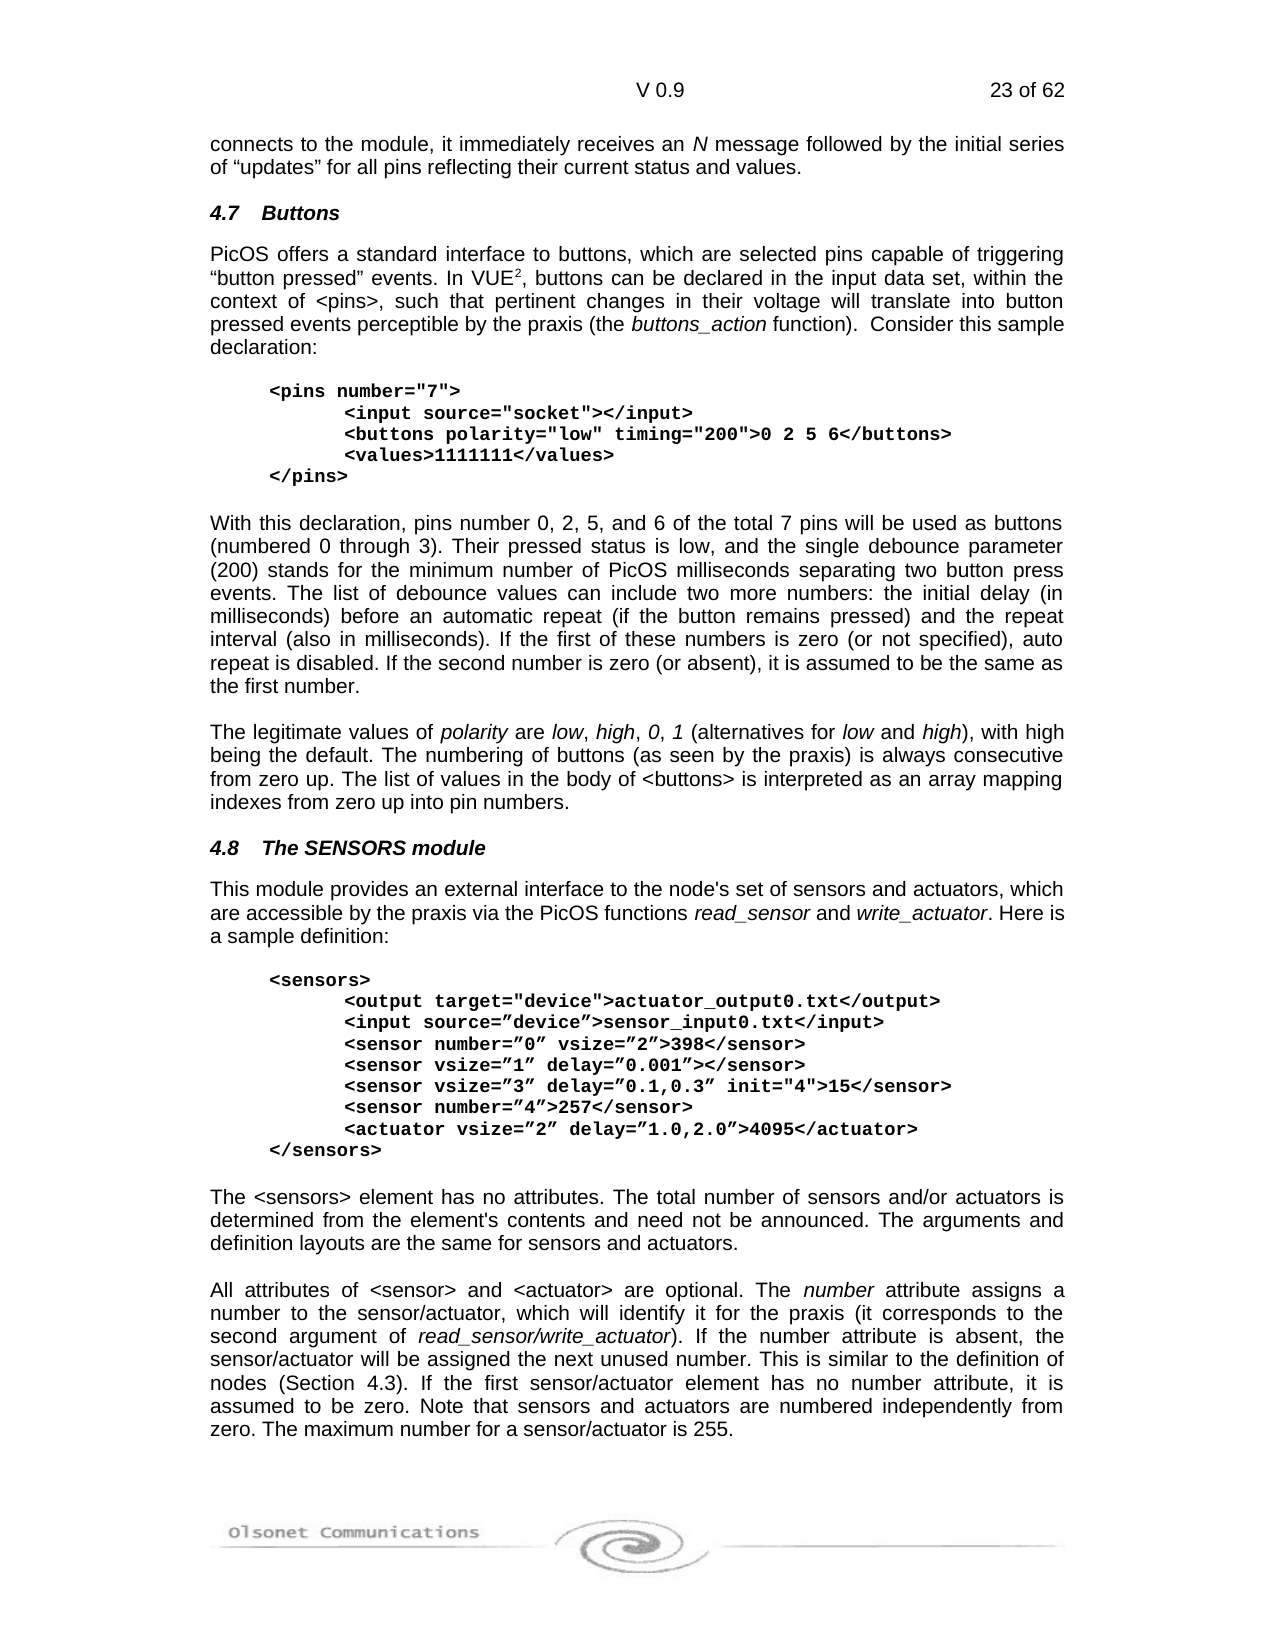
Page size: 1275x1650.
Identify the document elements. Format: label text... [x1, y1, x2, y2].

text <sensor vsize=”3” delay=”0.1,0.3” init="4">15</sensor> [269, 1077, 1065, 1098]
text </pins> [269, 467, 1065, 488]
text The <sensors> element has no attributes. The total number of sensors and/or actuators is determined from the element's contents and need not be announced. The arguments and definition layouts are the same for sensors and actuators. [210, 1185, 1065, 1255]
text <input source="socket"></input> [269, 403, 1065, 425]
text <values>1111111</values> [269, 446, 1065, 467]
text <input source=”device”>sensor_input0.txt</input> [269, 1013, 1065, 1034]
text All attributes of <sensor> and <actuator> are optional. The number attribute assigns a number to the sensor/actuator, which will identify it for the praxis (it corresponds to the second argument of read_sensor/write_actuator). If the number attribute is absent, the sensor/actuator will be assigned the next unused number. This is similar to the definition of nodes (Section 4.3). If the first sensor/actuator element has no number attribute, it is assumed to be zero. Note that sensors and actuators are numbered independently from zero. The maximum number for a sensor/actuator is 255. [210, 1278, 1065, 1441]
subtitle Buttons [210, 202, 1065, 225]
text <actuator vsize=”2” delay=”1.0,2.0”>4095</actuator> [269, 1119, 1065, 1141]
text </sensors> [269, 1141, 1065, 1162]
text With this declaration, pins number 0, 2, 5, and 6 of the total 7 pins will be used as buttons (numbered 0 through 3). Their pressed status is low, and the single debounce parameter (200) stands for the minimum number of PicOS milliseconds separating two button press events. The list of debounce values can include two more numbers: the initial delay (in milliseconds) before an automatic repeat (if the button remains pressed) and the repeat interval (also in milliseconds). If the first of these numbers is zero (or not specified), auto repeat is disabled. If the second number is zero (or absent), it is assumed to be the same as the first number. [210, 512, 1065, 697]
text <pins number="7"> [269, 382, 1065, 403]
text This module provides an external interface to the node's set of sensors and actuators, which are accessible by the praxis via the PicOS functions read_sensor and write_actuator. Here is a sample definition: [210, 878, 1065, 947]
text <sensor number=”0” vsize=”2”>398</sensor> [269, 1034, 1065, 1056]
text <sensors> [269, 971, 1065, 992]
picture [210, 1504, 1065, 1596]
text <sensor vsize=”1” delay=”0.001”></sensor> [269, 1056, 1065, 1077]
text <sensor number=”4”>257</sensor> [269, 1098, 1065, 1119]
text The legitimate values of polarity are low, high, 0, 1 (alternatives for low and high), with high being the default. The numbering of buttons (as seen by the praxis) is always consecutive from zero up. The list of values in the body of <buttons> is interpreted as an array mapping indexes from zero up into pin numbers. [210, 721, 1065, 814]
text <output target="device">actuator_output0.txt</output> [269, 992, 1065, 1013]
subtitle The SENSORS module [210, 837, 1065, 860]
text connects to the module, it immediately receives an N message followed by the initial series of “updates” for all pins reflecting their current status and values. [210, 132, 1065, 179]
text PicOS offers a standard interface to buttons, which are selected pins capable of triggering “button pressed” events. In VUE2, buttons can be declared in the input data set, within the context of <pins>, such that pertinent changes in their voltage will translate into button pressed events perceptible by the praxis (the buttons_action function). Consider this sample declaration: [210, 243, 1065, 359]
text <buttons polarity="low" timing="200">0 2 5 6</buttons> [269, 425, 1065, 446]
